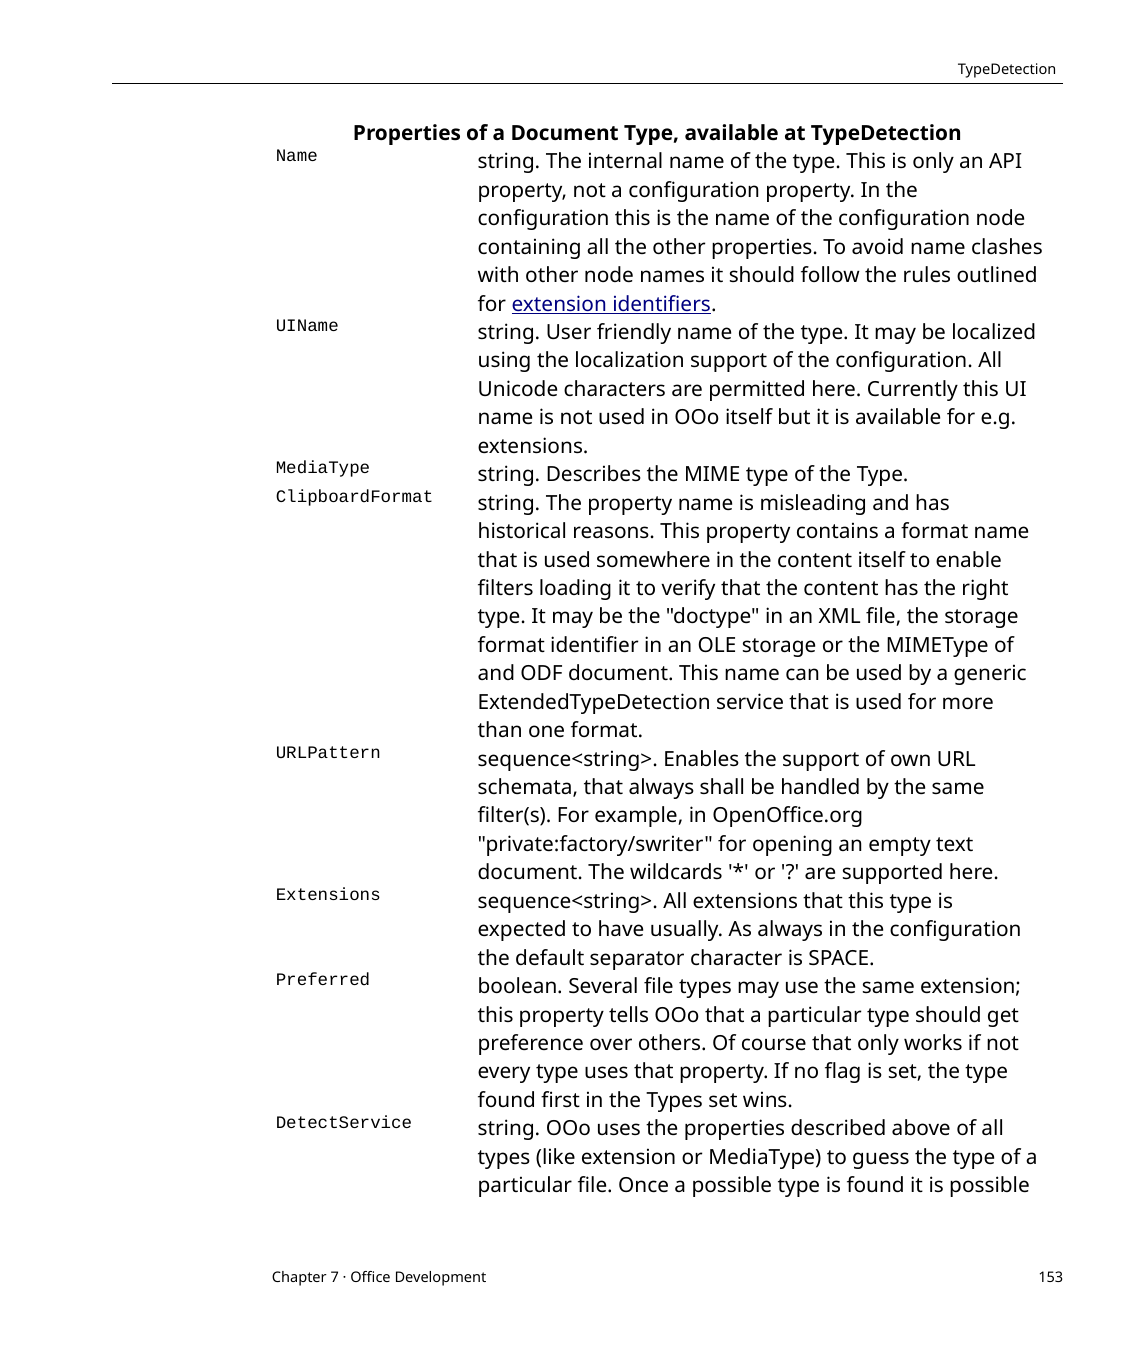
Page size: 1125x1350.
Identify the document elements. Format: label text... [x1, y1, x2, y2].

table_cell string. Describes the MIME type of the Type. [478, 459, 1062, 488]
table_cell boolean. Several file types may use the same extension; this property tells OOo that a particular type should get preference over others. Of course that only works if not every type uses that property. If no flag is set, the type found first in the Types set wins. [478, 971, 1062, 1113]
table_cell Extensions [276, 886, 477, 971]
table_cell URLPattern [276, 744, 477, 886]
table_header Properties of a Document Type, available at TypeDetection [276, 118, 1062, 147]
table_cell Preferred [276, 971, 477, 1113]
table_cell sequence<string>. All extensions that this type is expected to have usually. As always in the configuration the default separator character is SPACE. [478, 886, 1062, 971]
table_cell string. The internal name of the type. This is only an API property, not a configuration property. In the configuration this is the name of the configuration node containing all the other properties. To avoid name clashes with other node names it should follow the rules outlined for extension identifiers. [478, 147, 1062, 317]
table_cell string. User friendly name of the type. It may be localized using the localization support of the configuration. All Unicode characters are permitted here. Currently this UI name is not used in OOo itself but it is available for e.g. extensions. [478, 317, 1062, 459]
table_cell Name [276, 147, 477, 317]
table_cell sequence<string>. Enables the support of own URL schemata, that always shall be handled by the same filter(s). For example, in OpenOffice.org "private:factory/swriter" for opening an empty text document. The wildcards '*' or '?' are supported here. [478, 744, 1062, 886]
table_cell UIName [276, 317, 477, 459]
table_cell MediaType [276, 459, 477, 488]
table_cell string. The property name is misleading and has historical reasons. This property contains a format name that is used somewhere in the content itself to enable filters loading it to verify that the content has the right type. It may be the "doctype" in an XML file, the storage format identifier in an OLE storage or the MIMEType of and ODF document. This name can be used by a generic ExtendedTypeDetection service that is used for more than one format. [478, 488, 1062, 744]
table_cell DetectService [276, 1114, 477, 1199]
table_cell ClipboardFormat [276, 488, 477, 744]
table_cell string. OOo uses the properties described above of all types (like extension or MediaType) to guess the type of a particular file. Once a possible type is found it is possible [478, 1114, 1062, 1199]
